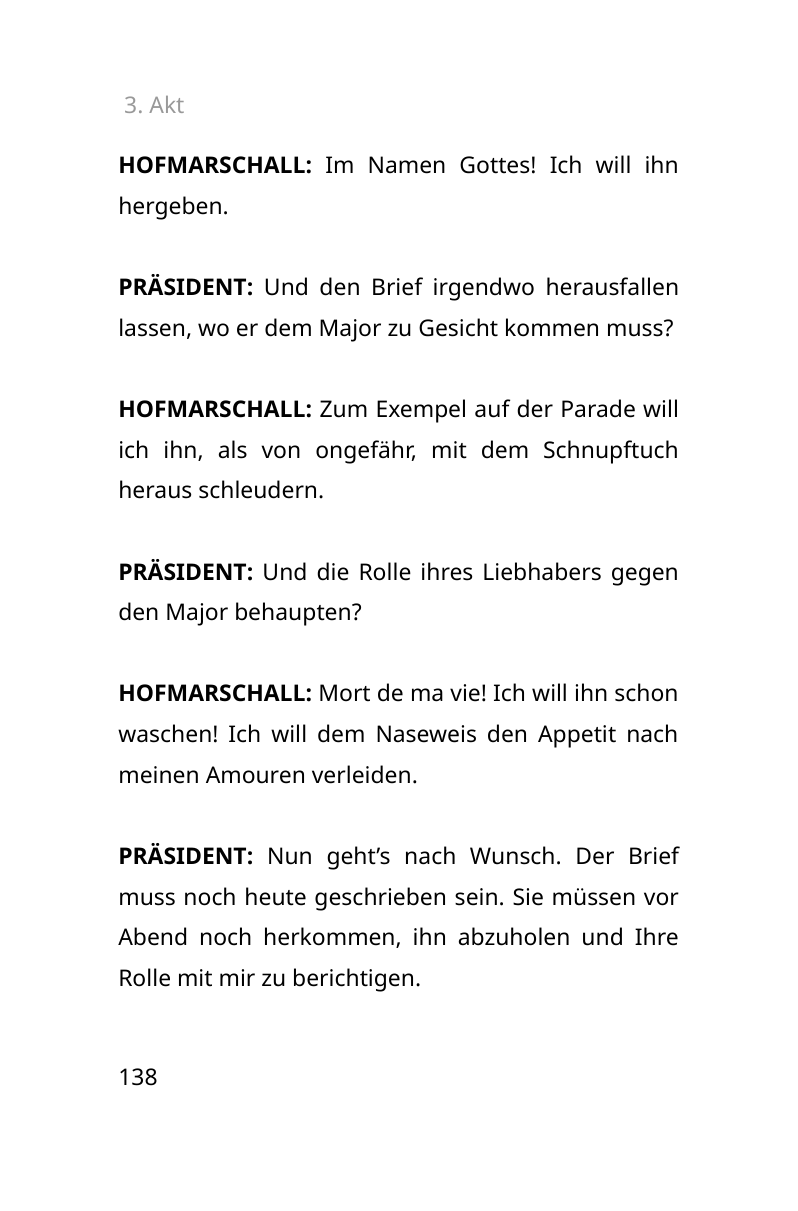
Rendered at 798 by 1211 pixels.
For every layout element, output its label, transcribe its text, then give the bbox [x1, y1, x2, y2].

text PRÄSIDENT: Nun geht’s nach Wunsch. Der Brief muss noch heute geschrieben sein. Sie müssen vor Abend noch herkommen, ihn abzuholen und Ihre Rolle mit mir zu berichtigen. [118, 811, 679, 993]
text PRÄSIDENT: Und den Brief irgendwo herausfallen lassen, wo er dem Major zu Gesicht kommen muss? [118, 242, 679, 343]
text HOFMARSCHALL: Mort de ma vie! Ich will ihn schon waschen! Ich will dem Naseweis den Appetit nach meinen Amouren verleiden. [118, 648, 679, 790]
text HOFMARSCHALL: Im Namen Gottes! Ich will ihn hergeben. [118, 149, 679, 221]
text PRÄSIDENT: Und die Rolle ihres Liebhabers gegen den Major behaupten? [118, 527, 679, 627]
text HOFMARSCHALL: Zum Exempel auf der Parade will ich ihn, als von ongefähr, mit dem Schnupftuch heraus schleudern. [118, 364, 679, 506]
